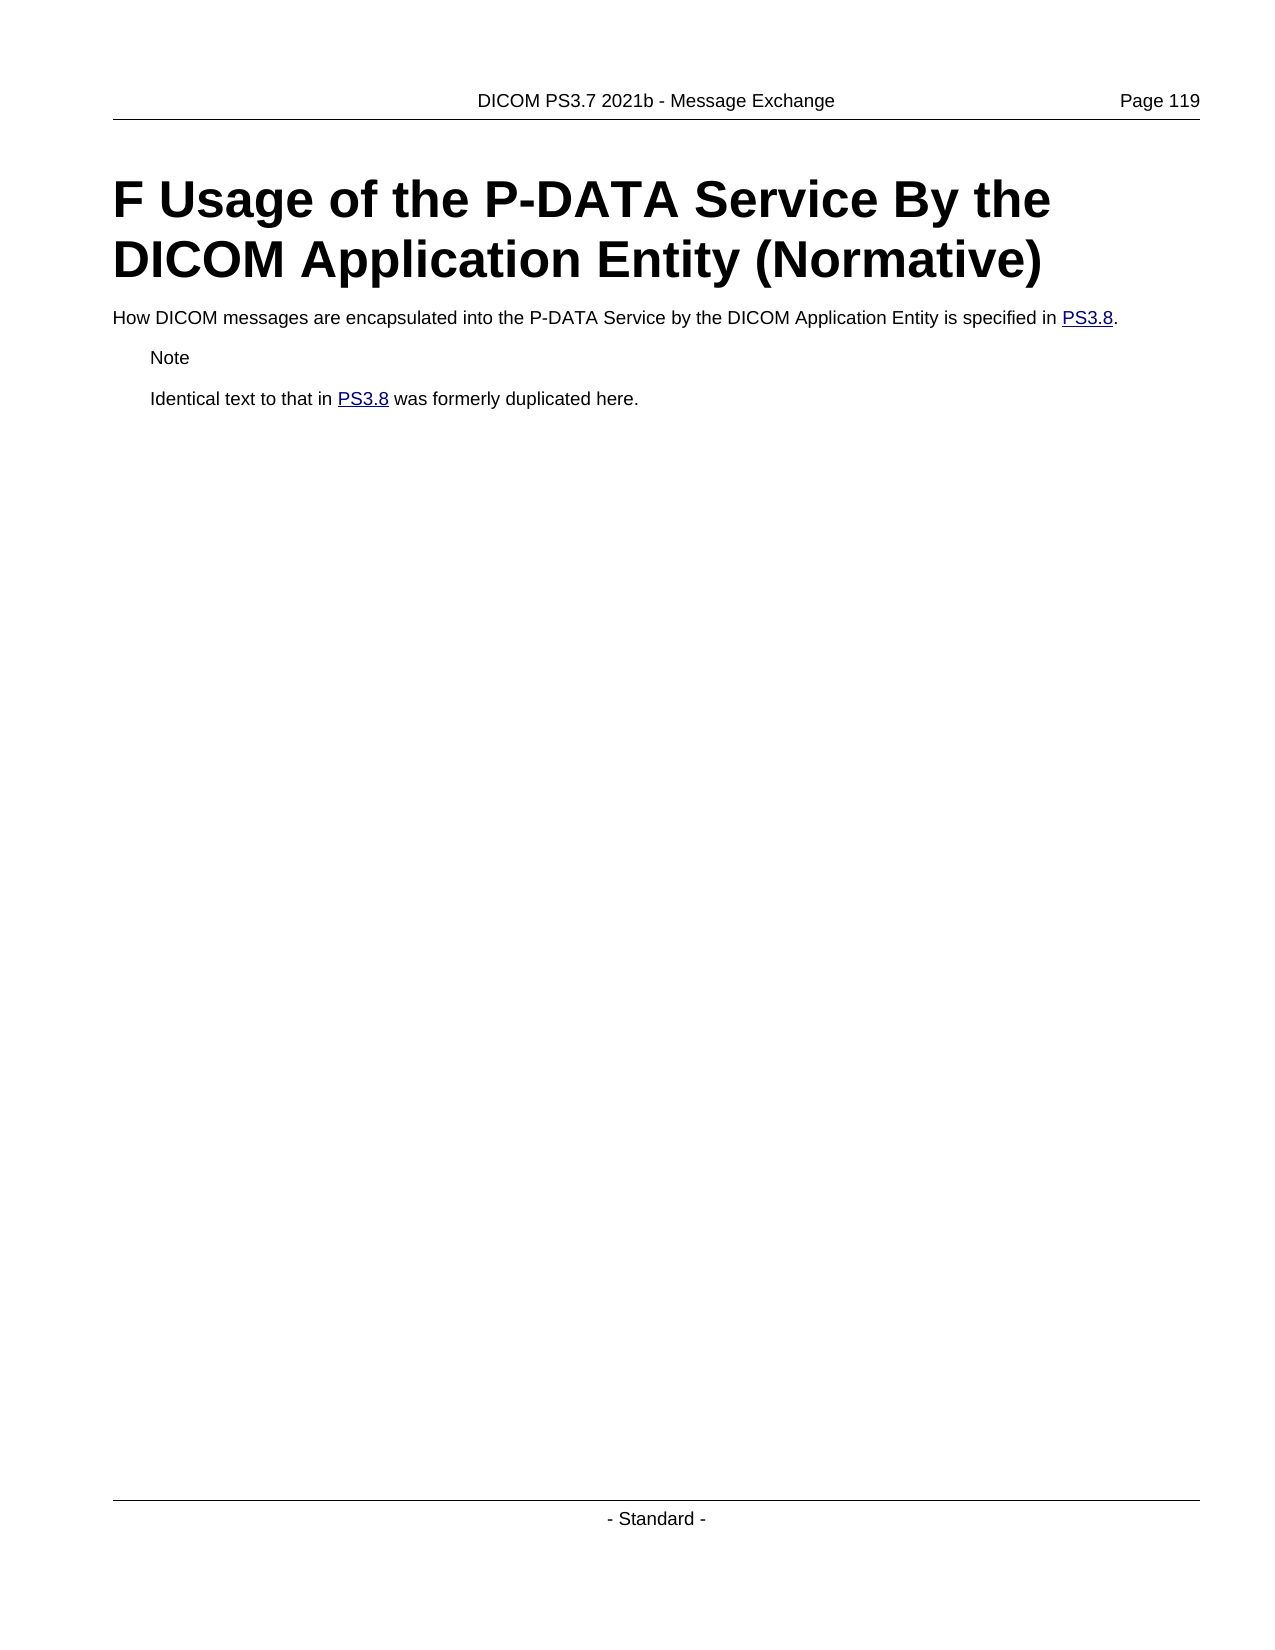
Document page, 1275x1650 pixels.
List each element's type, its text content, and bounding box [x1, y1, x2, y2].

text F Usage of the P-DATA Service By the DICOM Application Entity (Normative) [112, 169, 1200, 288]
text Note [150, 347, 1162, 368]
text How DICOM messages are encapsulated into the P-DATA Service by the DICOM Application Entity is specified in PS3.8. [112, 307, 1200, 328]
text Identical text to that in PS3.8 was formerly duplicated here. [150, 387, 1162, 409]
